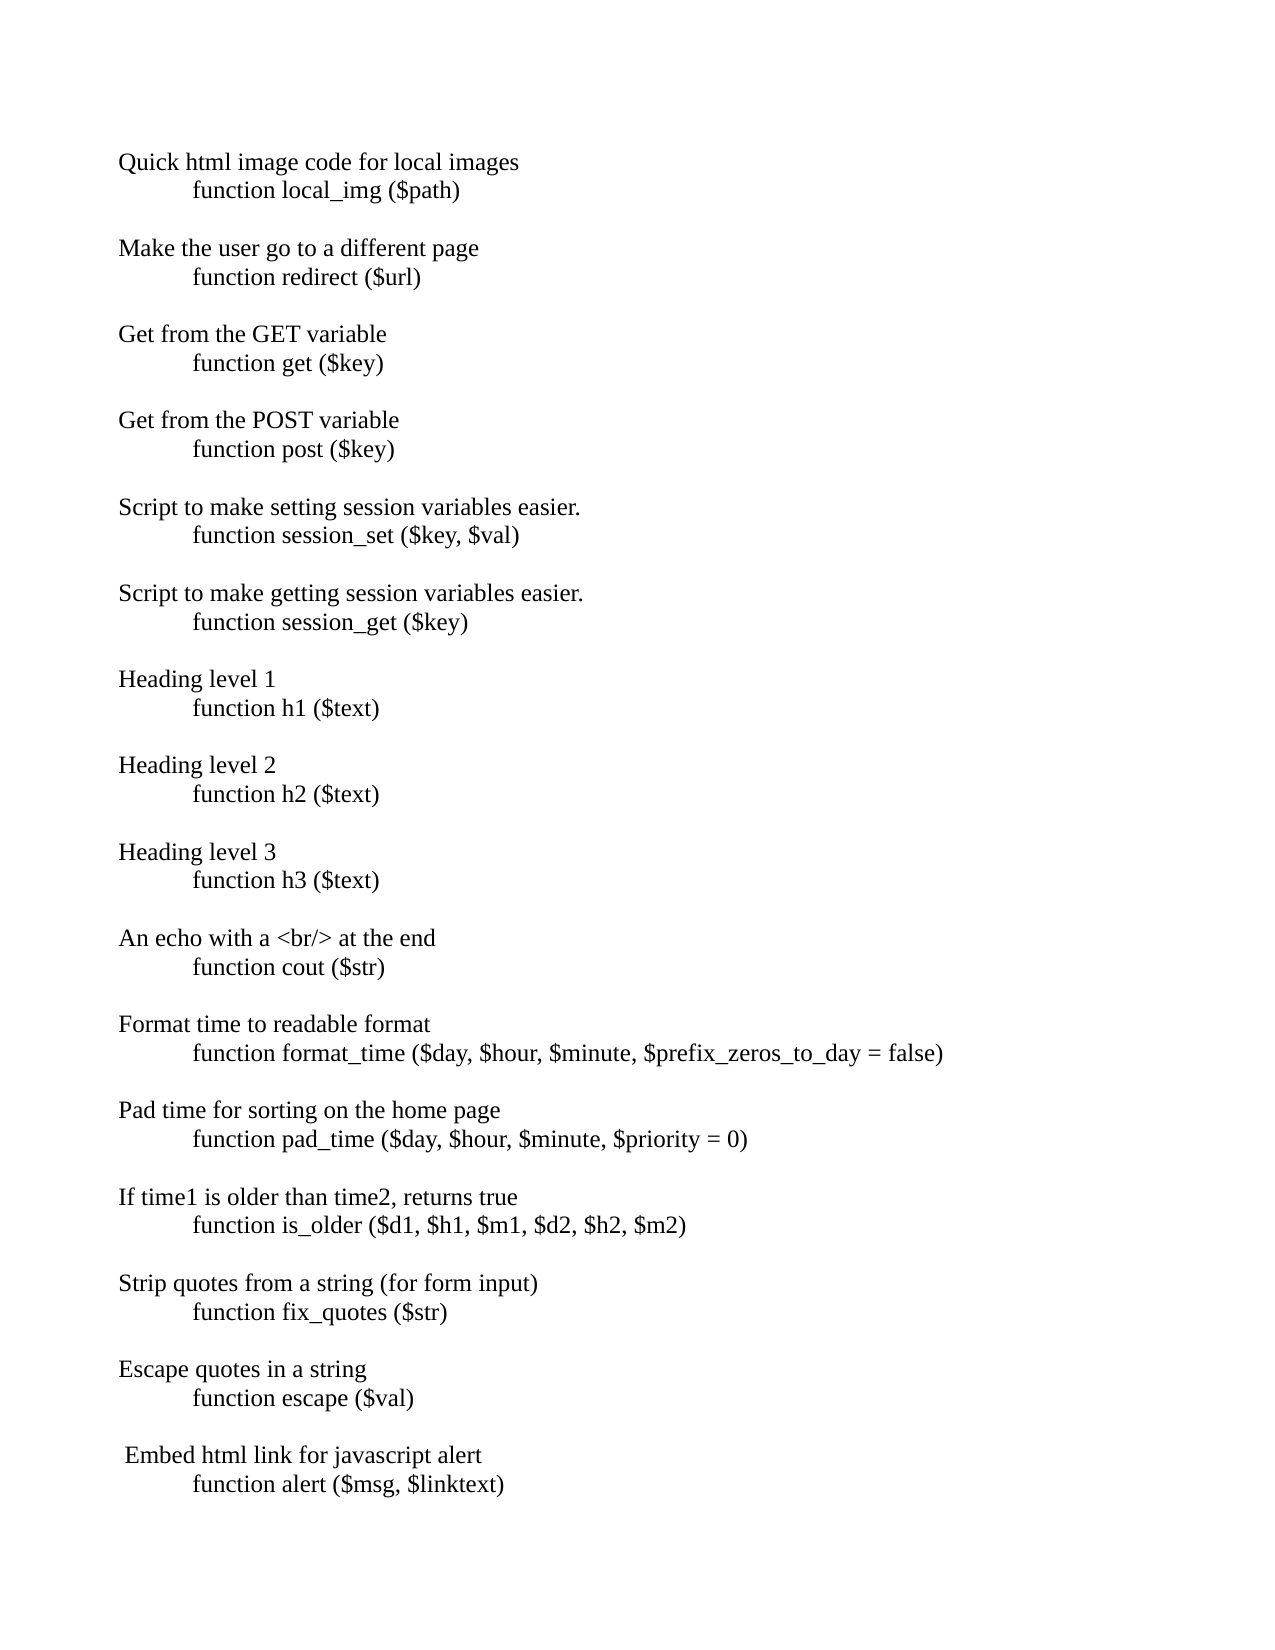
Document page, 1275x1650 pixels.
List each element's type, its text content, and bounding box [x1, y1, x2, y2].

text function get ($key) [118, 348, 1157, 377]
text Get from the GET variable [118, 319, 1157, 348]
text function post ($key) [118, 434, 1157, 463]
text function fix_quotes ($str) [118, 1297, 1157, 1326]
text function is_older ($d1, $h1, $m1, $d2, $h2, $m2) [118, 1211, 1157, 1239]
text function h2 ($text) [118, 779, 1157, 808]
text Format time to readable format [118, 1009, 1157, 1038]
text function h1 ($text) [118, 693, 1157, 722]
text Script to make setting session variables easier. [118, 492, 1157, 521]
text function session_set ($key, $val) [118, 521, 1157, 549]
text function alert ($msg, $linktext) [118, 1469, 1157, 1498]
text function format_time ($day, $hour, $minute, $prefix_zeros_to_day = false) [118, 1038, 1157, 1067]
text Quick html image code for local images [118, 147, 1157, 176]
text Heading level 3 [118, 837, 1157, 866]
text Escape quotes in a string [118, 1354, 1157, 1383]
text function session_get ($key) [118, 607, 1157, 636]
text Embed html link for javascript alert [118, 1441, 1157, 1469]
text Pad time for sorting on the home page [118, 1096, 1157, 1124]
text Strip quotes from a string (for form input) [118, 1268, 1157, 1297]
text function pad_time ($day, $hour, $minute, $priority = 0) [118, 1124, 1157, 1153]
text Heading level 2 [118, 751, 1157, 779]
text function escape ($val) [118, 1383, 1157, 1412]
text function local_img ($path) [118, 176, 1157, 204]
text An echo with a <br/> at the end [118, 923, 1157, 952]
text Make the user go to a different page [118, 233, 1157, 262]
text If time1 is older than time2, returns true [118, 1182, 1157, 1211]
text function cout ($str) [118, 952, 1157, 981]
text function redirect ($url) [118, 262, 1157, 291]
text Heading level 1 [118, 664, 1157, 693]
text Get from the POST variable [118, 406, 1157, 434]
text Script to make getting session variables easier. [118, 578, 1157, 607]
text function h3 ($text) [118, 866, 1157, 894]
